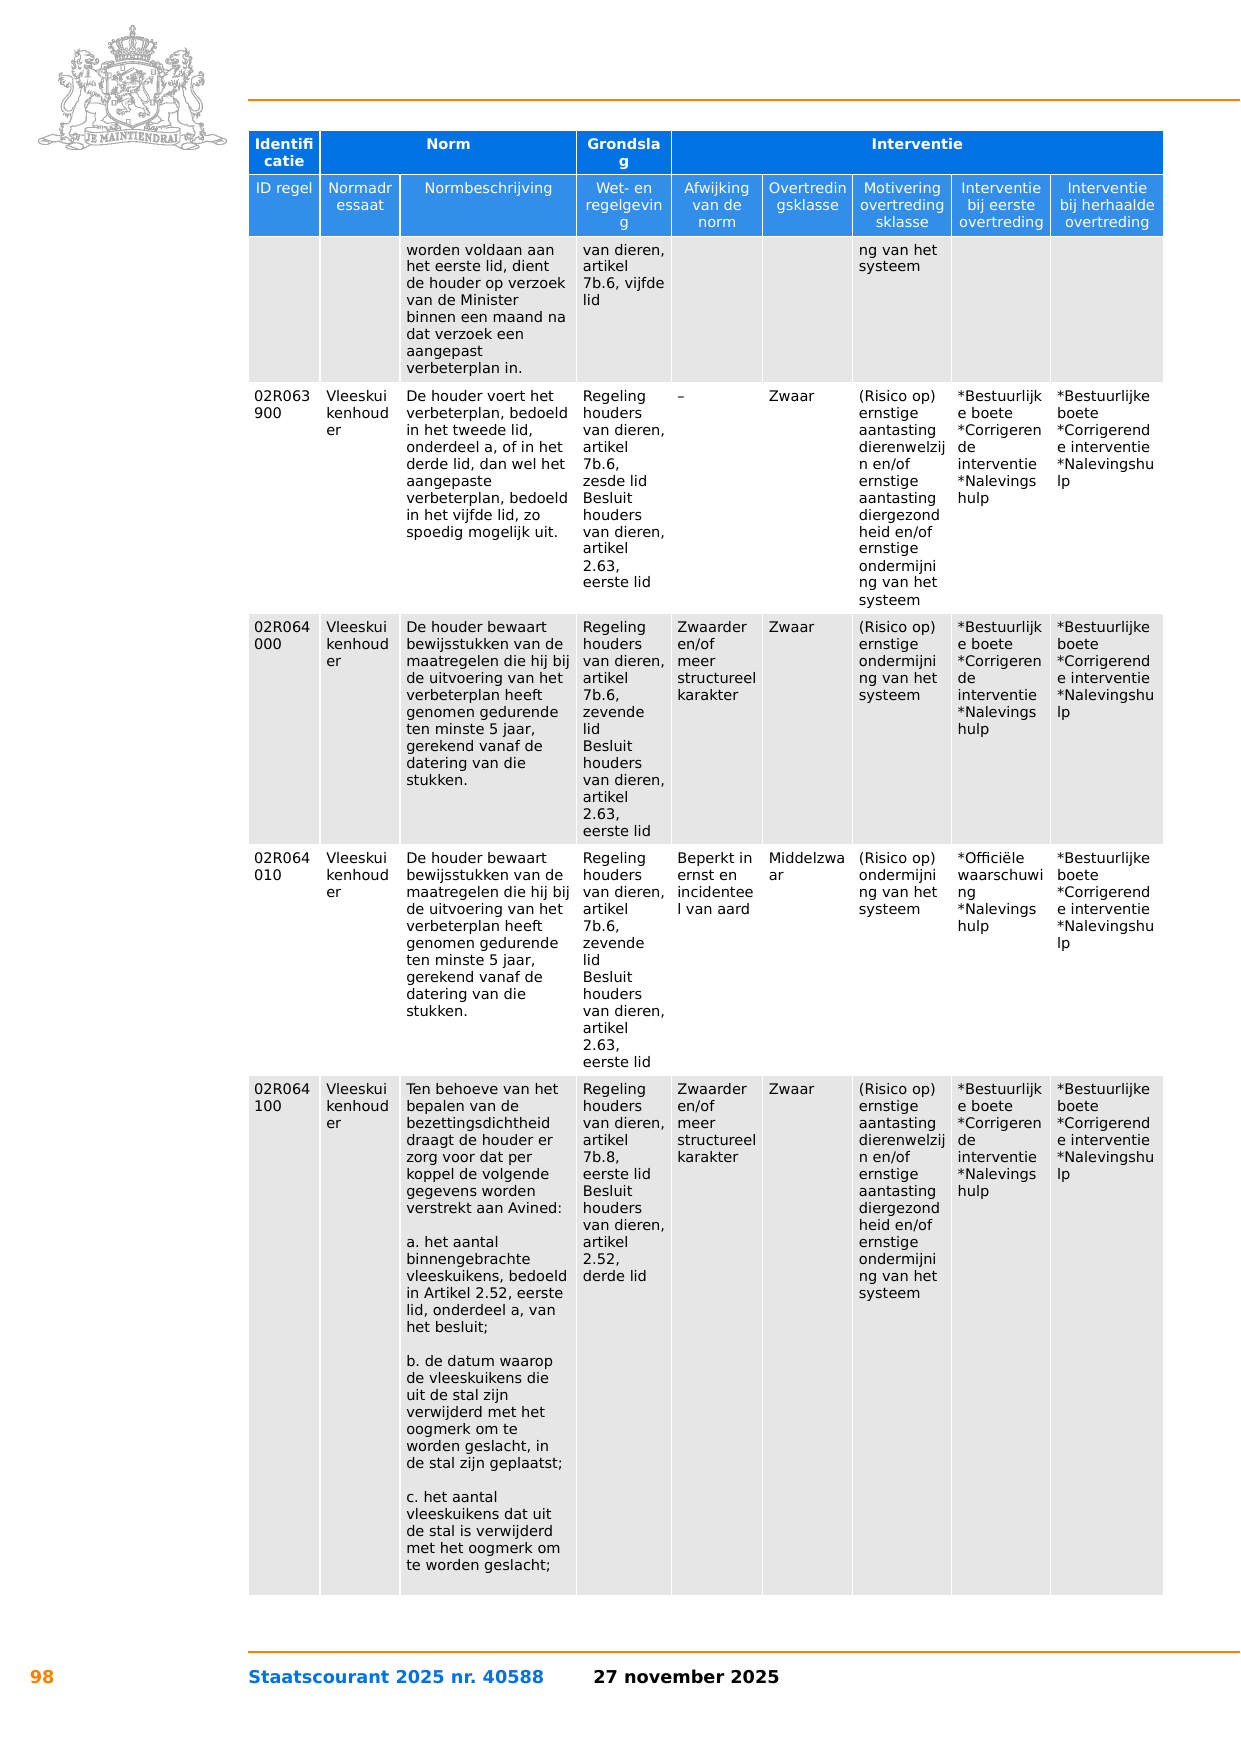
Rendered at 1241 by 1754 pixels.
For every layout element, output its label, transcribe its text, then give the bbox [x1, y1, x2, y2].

table_cell Zwaar [763, 1076, 852, 1595]
table_cell 02R064100 [249, 1076, 319, 1595]
table_cell Zwaar [763, 614, 852, 844]
table_cell *Officiële waarschuwing *Nalevingshulp [952, 845, 1050, 1075]
picture [38, 25, 227, 150]
table_cell Ten behoeve van het bepalen van de bezettingsdichtheid draagt de houder er zorg voor dat per koppel de volgende gegevens worden verstrekt aan Avined: a. het aantal binnengebrachte vleeskuikens, bedoeld in Artikel 2.52, eerste lid, onderdeel a, van het besluit; b. de datum waarop de vleeskuikens die uit de stal zijn verwijderd met het oogmerk om te worden geslacht, in de stal zijn geplaatst; c. het aantal vleeskuikens dat uit de stal is verwijderd met het oogmerk om te worden geslacht; [401, 1076, 576, 1595]
table_cell Vleeskuikenhouder [321, 845, 399, 1075]
table_cell Regeling houders van dieren, artikel 7b.8, eerste lid Besluit houders van dieren, artikel 2.52, derde lid [577, 1076, 671, 1595]
table_cell *Bestuurlijke boete *Corrigerende interventie *Nalevingshulp [1051, 614, 1163, 844]
table_header Grondslag [577, 131, 671, 174]
table_cell Zwaarder en/of meer structureel karakter [672, 614, 762, 844]
table_cell [1051, 237, 1163, 382]
table_cell Middelzwaar [763, 845, 852, 1075]
table_cell [249, 237, 319, 382]
table_cell *Bestuurlijke boete *Corrigerende interventie *Nalevingshulp [1051, 845, 1163, 1075]
table_header Identificatie [249, 131, 319, 174]
table_cell (Risico op) ernstige aantasting dierenwelzijn en/of ernstige aantasting diergezondheid en/of ernstige ondermijning van het systeem [853, 383, 951, 613]
table_cell Normbeschrijving [401, 175, 576, 236]
table_cell Vleeskuikenhouder [321, 614, 399, 844]
table_cell van dieren, artikel 7b.6, vijfde lid [577, 237, 671, 382]
table_cell 02R063900 [249, 383, 319, 613]
table_cell *Bestuurlijke boete *Corrigerende interventie *Nalevingshulp [1051, 1076, 1163, 1595]
table_cell De houder bewaart bewijsstukken van de maatregelen die hij bij de uitvoering van het verbeterplan heeft genomen gedurende ten minste 5 jaar, gerekend vanaf de datering van die stukken. [401, 845, 576, 1075]
table_cell Regeling houders van dieren, artikel 7b.6, zevende lid Besluit houders van dieren, artikel 2.63, eerste lid [577, 614, 671, 844]
table_cell [952, 237, 1050, 382]
table_cell (Risico op) ondermijning van het systeem [853, 845, 951, 1075]
table_cell (Risico op) ernstige ondermijning van het systeem [853, 614, 951, 844]
table_cell *Bestuurlijke boete *Corrigerende interventie *Nalevingshulp [952, 1076, 1050, 1595]
table_cell – [672, 383, 762, 613]
table_cell (Risico op) ernstige aantasting dierenwelzijn en/of ernstige aantasting diergezondheid en/of ernstige ondermijning van het systeem [853, 1076, 951, 1595]
table_cell Normadressaat [321, 175, 399, 236]
table_cell Regeling houders van dieren, artikel 7b.6, zesde lid Besluit houders van dieren, artikel 2.63, eerste lid [577, 383, 671, 613]
table_cell ng van het systeem [853, 237, 951, 382]
table_cell Vleeskuikenhouder [321, 383, 399, 613]
table_cell worden voldaan aan het eerste lid, dient de houder op verzoek van de Minister binnen een maand na dat verzoek een aangepast verbeterplan in. [401, 237, 576, 382]
table_cell 02R064000 [249, 614, 319, 844]
table_cell De houder bewaart bewijsstukken van de maatregelen die hij bij de uitvoering van het verbeterplan heeft genomen gedurende ten minste 5 jaar, gerekend vanaf de datering van die stukken. [401, 614, 576, 844]
table_header Interventie [672, 131, 1163, 174]
table_cell Interventie bij herhaalde overtreding [1051, 175, 1163, 236]
table_cell Zwaarder en/of meer structureel karakter [672, 1076, 762, 1595]
table_cell Wet- en regelgeving [577, 175, 671, 236]
table_cell Regeling houders van dieren, artikel 7b.6, zevende lid Besluit houders van dieren, artikel 2.63, eerste lid [577, 845, 671, 1075]
table_cell 02R064010 [249, 845, 319, 1075]
table_cell Vleeskuikenhouder [321, 1076, 399, 1595]
table_cell ID regel [249, 175, 319, 236]
table_cell [672, 237, 762, 382]
table_cell Zwaar [763, 383, 852, 613]
table_cell [321, 237, 399, 382]
table_cell *Bestuurlijke boete *Corrigerende interventie *Nalevingshulp [952, 614, 1050, 844]
table_cell *Bestuurlijke boete *Corrigerende interventie *Nalevingshulp [1051, 383, 1163, 613]
table_cell Motivering overtredingsklasse [853, 175, 951, 236]
table_cell *Bestuurlijke boete *Corrigerende interventie *Nalevingshulp [952, 383, 1050, 613]
table_cell De houder voert het verbeterplan, bedoeld in het tweede lid, onderdeel a, of in het derde lid, dan wel het aangepaste verbeterplan, bedoeld in het vijfde lid, zo spoedig mogelijk uit. [401, 383, 576, 613]
table_cell Overtredingsklasse [763, 175, 852, 236]
table_cell Afwijking van de norm [672, 175, 762, 236]
table_cell Beperkt in ernst en incidenteel van aard [672, 845, 762, 1075]
table_header Norm [321, 131, 576, 174]
table_cell Interventie bij eerste overtreding [952, 175, 1050, 236]
table_cell [763, 237, 852, 382]
